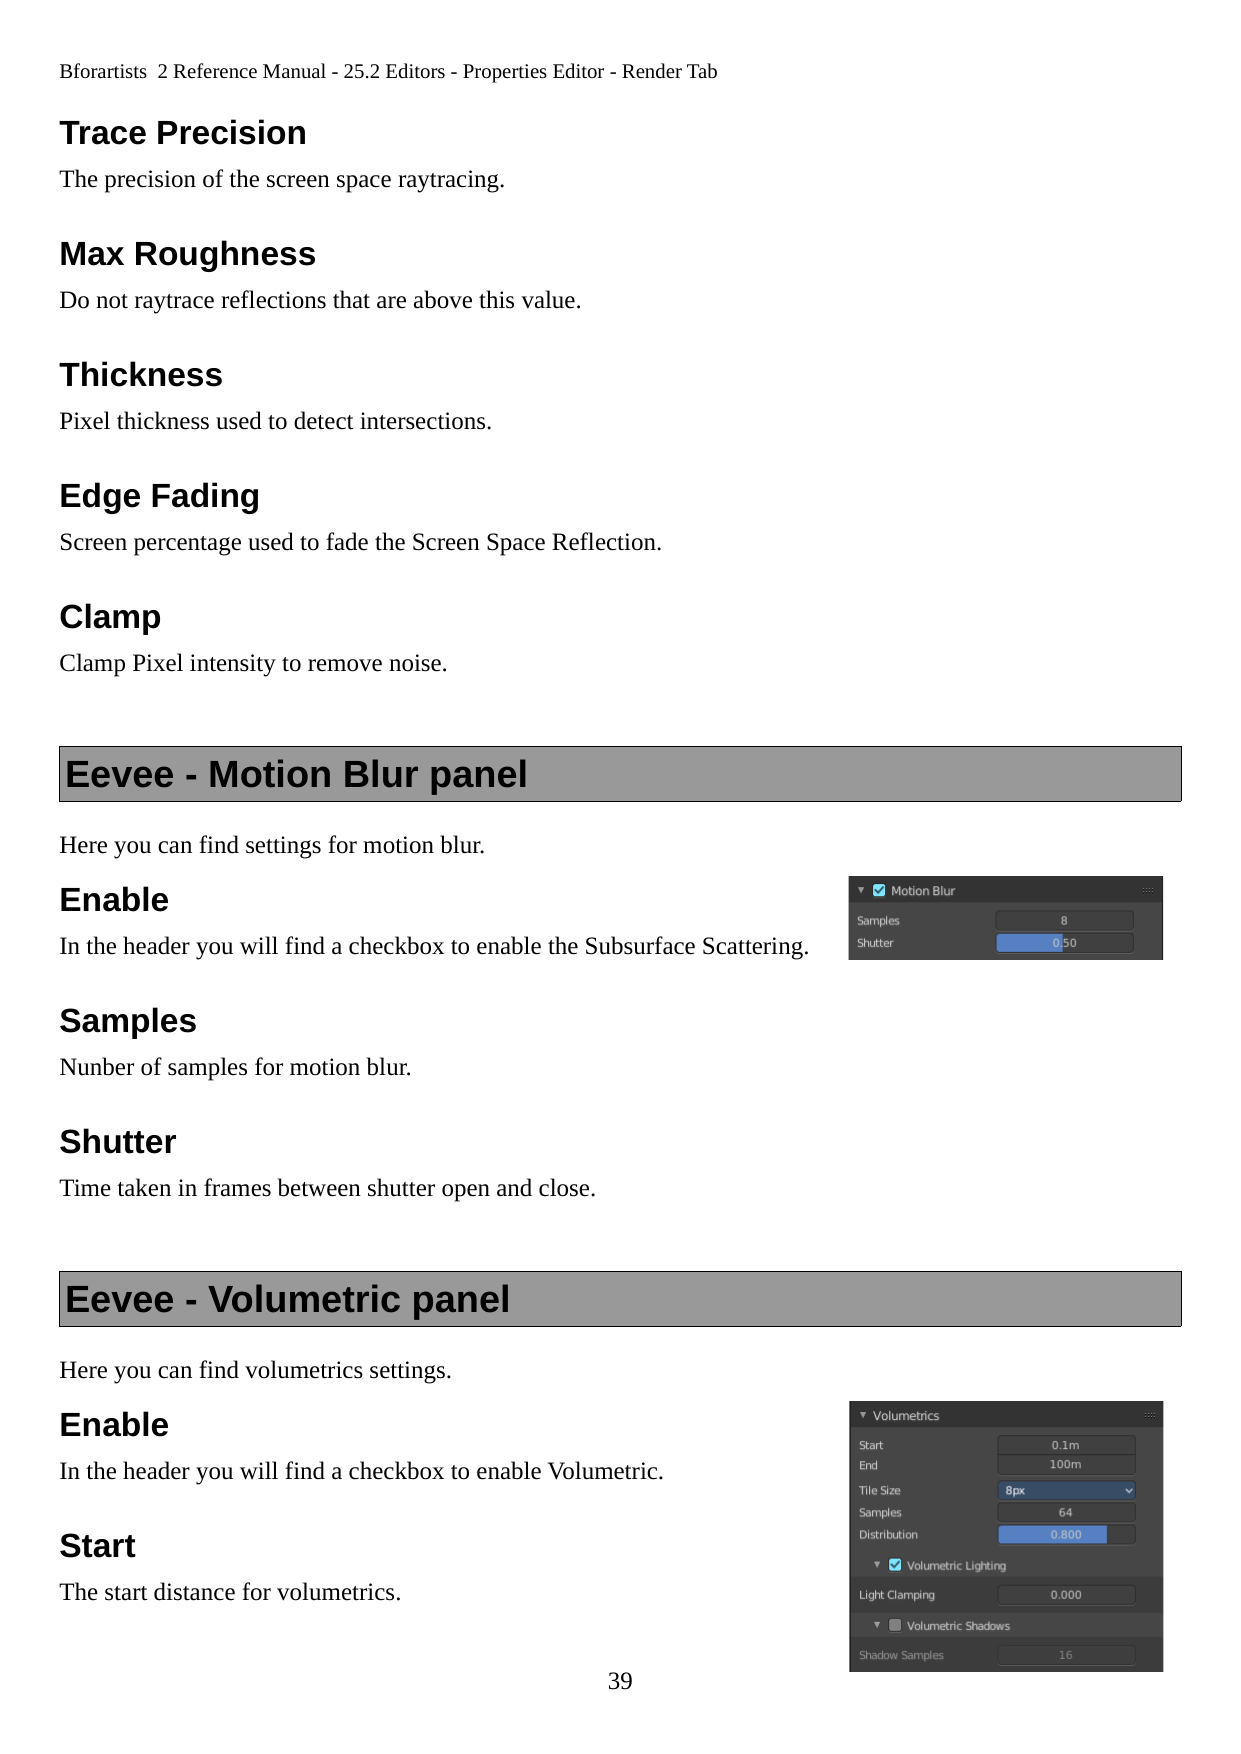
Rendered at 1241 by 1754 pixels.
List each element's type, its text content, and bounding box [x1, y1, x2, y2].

table_header Eevee - Volumetric panel [60, 1272, 1181, 1326]
subtitle Thickness [59, 355, 1181, 393]
text Pixel thickness used to detect intersections. [59, 406, 1181, 434]
subtitle [1164, 1526, 1181, 1564]
subtitle Start [59, 1526, 849, 1564]
text The precision of the screen space raytracing. [59, 164, 1181, 192]
table_header Eevee - Motion Blur panel [60, 747, 1181, 801]
subtitle Samples [59, 1001, 1181, 1039]
text Here you can find volumetrics settings. [59, 1355, 1181, 1384]
text Do not raytrace reflections that are above this value. [59, 285, 1181, 313]
picture [848, 876, 1164, 960]
text In the header you will find a checkbox to enable Volumetric. [59, 1456, 849, 1484]
text Clamp Pixel intensity to remove noise. [59, 648, 1181, 677]
subtitle Enable [59, 880, 848, 918]
picture [849, 1401, 1164, 1672]
subtitle Edge Fading [59, 476, 1181, 514]
text Screen percentage used to fade the Screen Space Reflection. [59, 527, 1181, 556]
subtitle Max Roughness [59, 234, 1181, 272]
text In the header you will find a checkbox to enable the Subsurface Scattering. [59, 931, 848, 959]
text Here you can find settings for motion blur. [59, 830, 1181, 859]
subtitle Clamp [59, 597, 1181, 635]
subtitle Shutter [59, 1122, 1181, 1160]
subtitle Enable [59, 1405, 849, 1443]
subtitle [1164, 1405, 1181, 1443]
subtitle Trace Precision [59, 113, 1181, 151]
text Time taken in frames between shutter open and close. [59, 1173, 1181, 1202]
text The start distance for volumetrics. [59, 1577, 849, 1606]
subtitle [1164, 880, 1181, 918]
text Nunber of samples for motion blur. [59, 1052, 1181, 1081]
